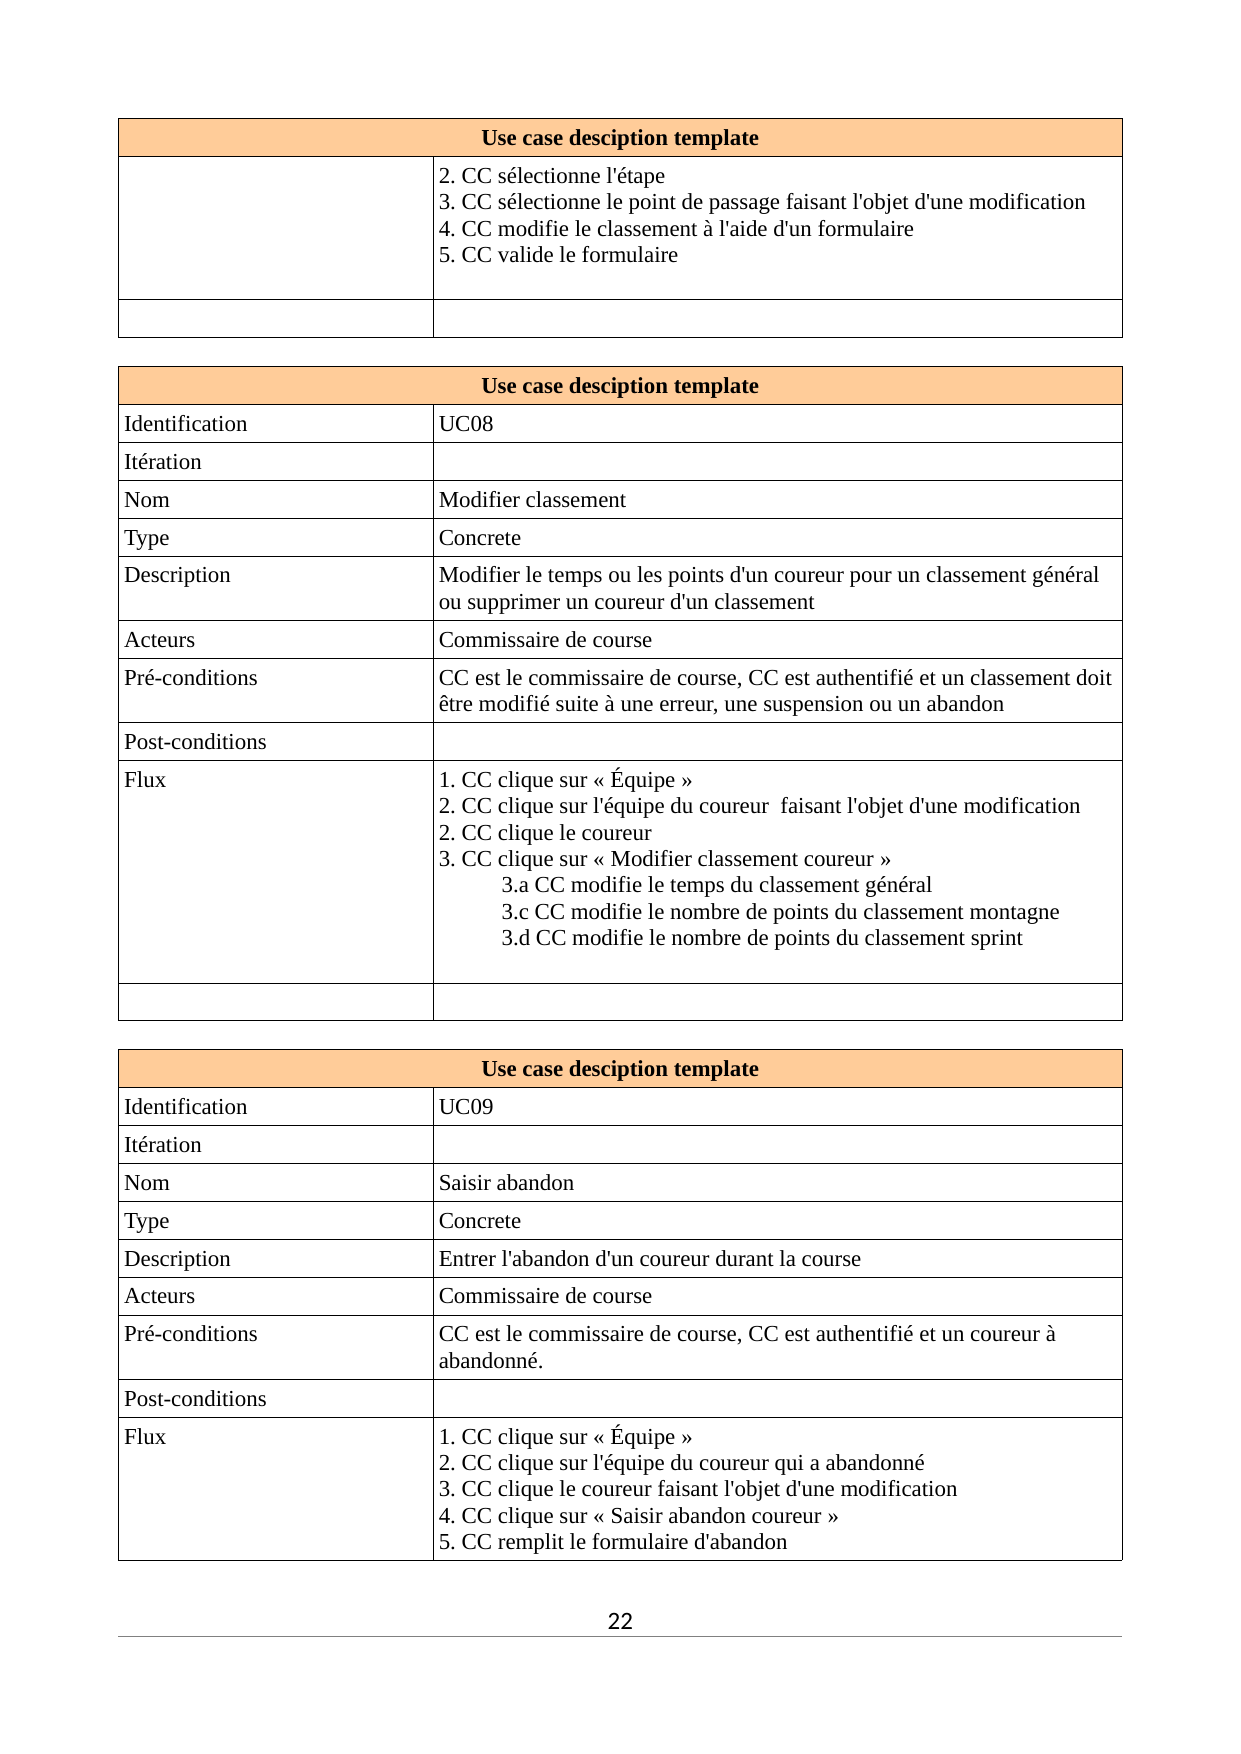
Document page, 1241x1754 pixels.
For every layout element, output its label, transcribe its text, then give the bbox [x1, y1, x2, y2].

table_header Use case desciption template [119, 367, 1122, 404]
table_cell Type [119, 519, 433, 556]
table_cell Itération [119, 1126, 433, 1163]
table_cell Itération [119, 443, 433, 480]
table_cell Nom [119, 481, 433, 518]
table_cell Modifier le temps ou les points d'un coureur pour un classement général ou supprimer un coureur d'un classement [434, 557, 1122, 620]
table_header Use case desciption template [119, 1050, 1122, 1087]
table_cell 1. CC clique sur « Équipe » 2. CC clique sur l'équipe du coureur qui a abandonné 3. CC clique le coureur faisant l'objet d'une modification 4. CC clique sur « Saisir abandon coureur » 5. CC remplit le formulaire d'abandon [434, 1418, 1122, 1560]
table_cell Pré-conditions [119, 659, 433, 722]
table_cell UC08 [434, 405, 1122, 442]
table_cell Commissaire de course [434, 621, 1122, 658]
table_cell Post-conditions [119, 723, 433, 760]
table_cell [434, 443, 1122, 480]
table_cell Concrete [434, 519, 1122, 556]
table_cell Concrete [434, 1202, 1122, 1239]
table_cell 1. CC clique sur « Équipe » 2. CC clique sur l'équipe du coureur faisant l'objet d'une modification 2. CC clique le coureur 3. CC clique sur « Modifier classement coureur » 3.a CC modifie le temps du classement général 3.c CC modifie le nombre de points du classement montagne 3.d CC modifie le nombre de points du classement sprint [434, 761, 1122, 982]
table_cell Description [119, 1240, 433, 1277]
table_cell [434, 1380, 1122, 1417]
table_cell Post-conditions [119, 1380, 433, 1417]
table_cell Acteurs [119, 621, 433, 658]
table_cell Acteurs [119, 1278, 433, 1315]
table_cell Pré-conditions [119, 1316, 433, 1379]
table_cell 2. CC sélectionne l'étape 3. CC sélectionne le point de passage faisant l'objet d'une modification 4. CC modifie le classement à l'aide d'un formulaire 5. CC valide le formulaire [434, 157, 1122, 299]
table_cell [434, 984, 1122, 1020]
table_cell UC09 [434, 1088, 1122, 1125]
table_cell CC est le commissaire de course, CC est authentifié et un classement doit être modifié suite à une erreur, une suspension ou un abandon [434, 659, 1122, 722]
table_header Use case desciption template [119, 119, 1122, 156]
table_cell Nom [119, 1164, 433, 1201]
table_cell [119, 157, 433, 299]
table_cell Description [119, 557, 433, 620]
table_cell [434, 1126, 1122, 1163]
table_cell Flux [119, 761, 433, 982]
table_cell Identification [119, 1088, 433, 1125]
table_cell [434, 723, 1122, 760]
table_cell [119, 984, 433, 1020]
table_cell Commissaire de course [434, 1278, 1122, 1315]
table_cell [434, 300, 1122, 337]
table_cell [119, 300, 433, 337]
table_cell Entrer l'abandon d'un coureur durant la course [434, 1240, 1122, 1277]
table_cell Type [119, 1202, 433, 1239]
table_cell CC est le commissaire de course, CC est authentifié et un coureur à abandonné. [434, 1316, 1122, 1379]
table_cell Saisir abandon [434, 1164, 1122, 1201]
table_cell Identification [119, 405, 433, 442]
table_cell Flux [119, 1418, 433, 1560]
table_cell Modifier classement [434, 481, 1122, 518]
